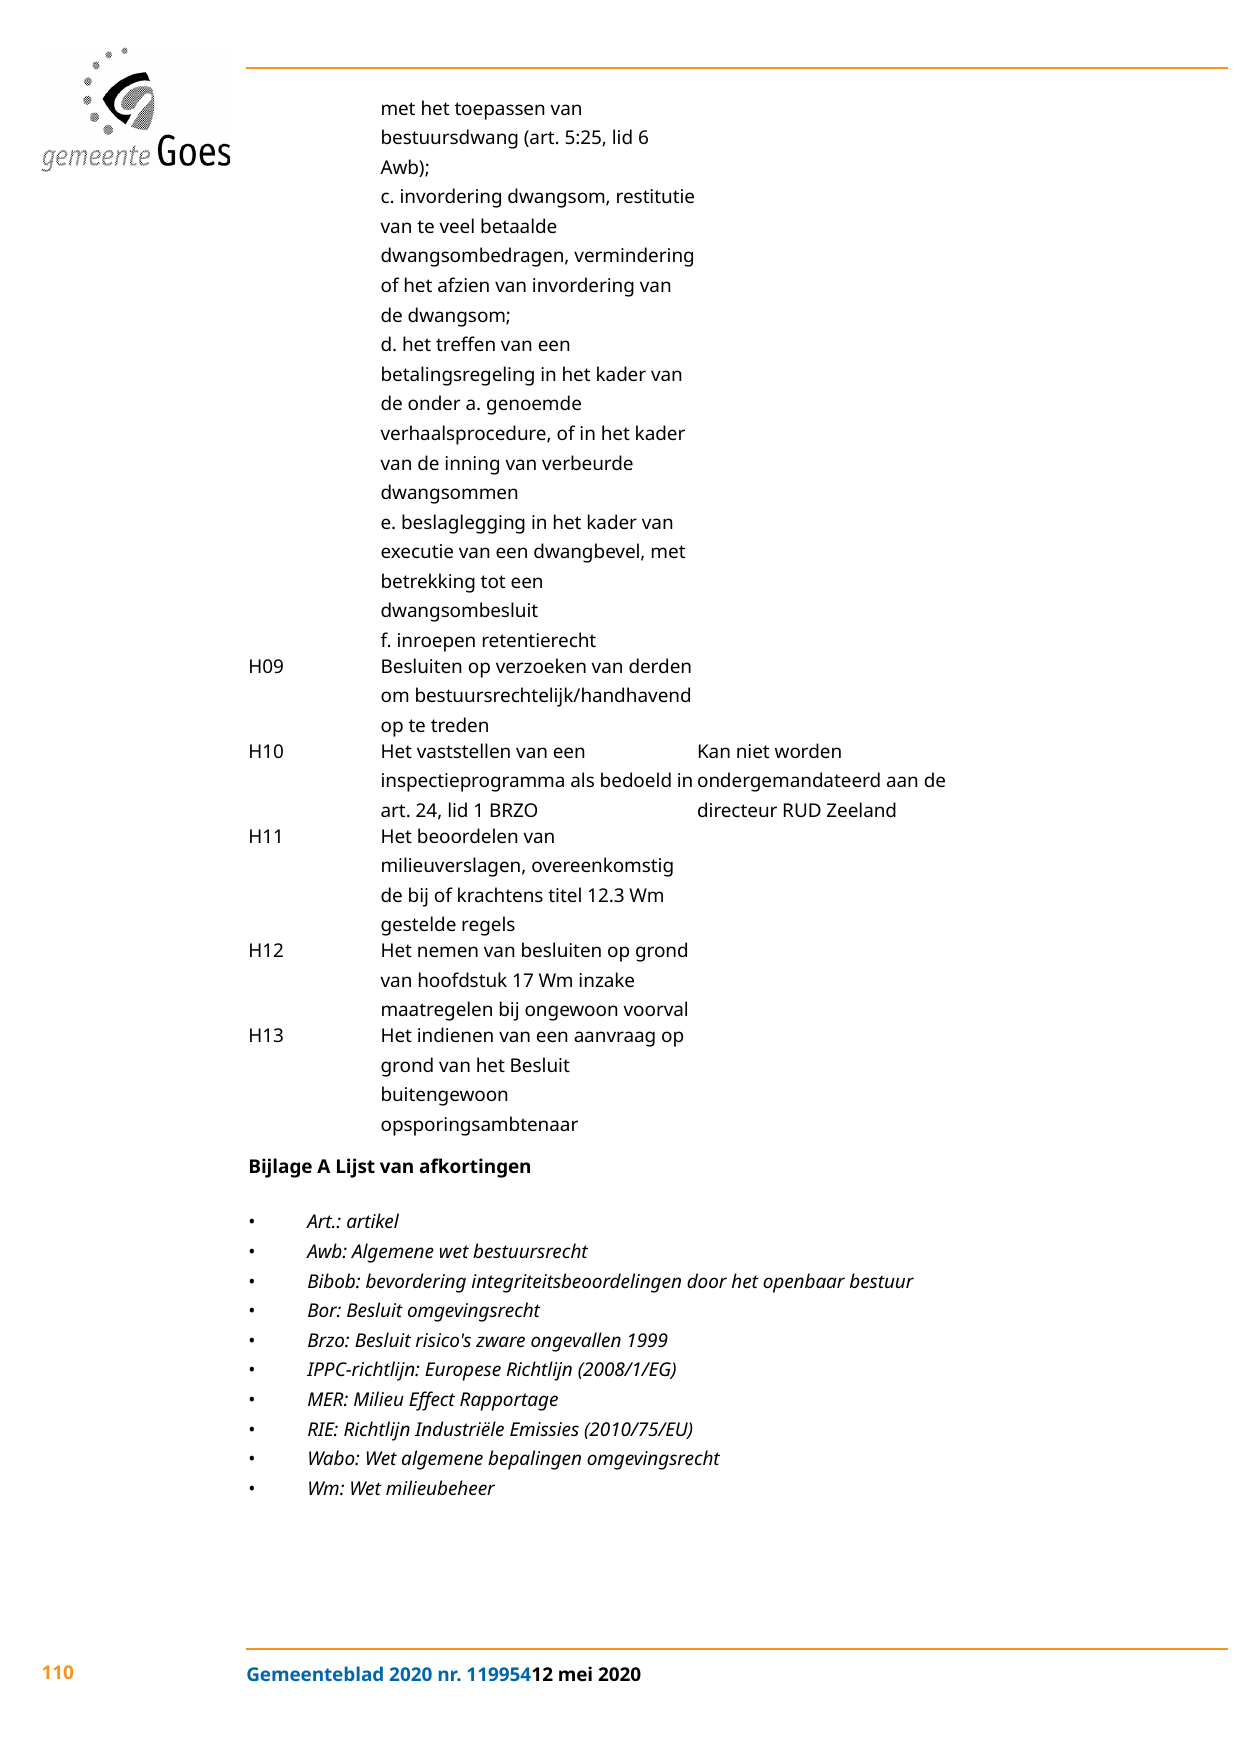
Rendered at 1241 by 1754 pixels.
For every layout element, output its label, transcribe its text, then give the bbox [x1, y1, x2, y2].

table_cell met het toepassen van bestuursdwang (art. 5:25, lid 6 Awb); c. invordering dwangsom, restitutie van te veel betaalde dwangsombedragen, vermindering of het afzien van invordering van de dwangsom; d. het treffen van een betalingsregeling in het kader van de onder a. genoemde verhaalsprocedure, of in het kader van de inning van verbeurde dwangsommen e. beslaglegging in het kader van executie van een dwangbevel, met betrekking tot een dwangsombesluit f. inroepen retentierecht [380, 95, 697, 653]
list Awb: Algemene wet bestuursrecht [248, 1238, 1152, 1264]
list Wm: Wet milieubeheer [248, 1475, 1152, 1501]
list IPPC-richtlijn: Europese Richtlijn (2008/1/EG) [248, 1357, 1152, 1382]
list Brzo: Besluit risico's zware ongevallen 1999 [248, 1327, 1152, 1353]
table_cell H12 [248, 937, 380, 1022]
table_cell [697, 653, 1019, 738]
table_cell [248, 95, 380, 653]
table_cell Het indienen van een aanvraag op grond van het Besluit buitengewoon opsporingsambtenaar [380, 1022, 697, 1137]
table_cell [697, 95, 1019, 653]
table_cell Het beoordelen van milieuverslagen, overeenkomstig de bij of krachtens titel 12.3 Wm gestelde regels [380, 823, 697, 937]
table_cell H11 [248, 823, 380, 937]
table_cell [1019, 1022, 1152, 1137]
table_cell [697, 823, 1019, 937]
table_cell Besluiten op verzoeken van derden om bestuursrechtelijk/handhavend op te treden [380, 653, 697, 738]
table_cell [1019, 653, 1152, 738]
text Bijlage A Lijst van afkortingen [248, 1153, 1152, 1179]
table_cell Kan niet worden ondergemandateerd aan de directeur RUD Zeeland [697, 738, 1019, 823]
table_cell [1019, 95, 1152, 653]
table_cell H13 [248, 1022, 380, 1137]
list MER: Milieu Effect Rapportage [248, 1386, 1152, 1412]
list RIE: Richtlijn Industriële Emissies (2010/75/EU) [248, 1416, 1152, 1442]
list Bibob: bevordering integriteitsbeoordelingen door het openbaar bestuur [248, 1268, 1152, 1294]
table_cell [1019, 738, 1152, 823]
table_cell H10 [248, 738, 380, 823]
table_cell [697, 937, 1019, 1022]
table_cell [697, 1022, 1019, 1137]
list Wabo: Wet algemene bepalingen omgevingsrecht [248, 1445, 1152, 1471]
picture [41, 47, 231, 172]
table_cell Het nemen van besluiten op grond van hoofdstuk 17 Wm inzake maatregelen bij ongewoon voorval [380, 937, 697, 1022]
table_cell [1019, 937, 1152, 1022]
table_cell Het vaststellen van een inspectieprogramma als bedoeld in art. 24, lid 1 BRZO [380, 738, 697, 823]
table_cell [1019, 823, 1152, 937]
list Bor: Besluit omgevingsrecht [248, 1297, 1152, 1323]
table_cell H09 [248, 653, 380, 738]
list Art.: artikel [248, 1209, 1152, 1234]
